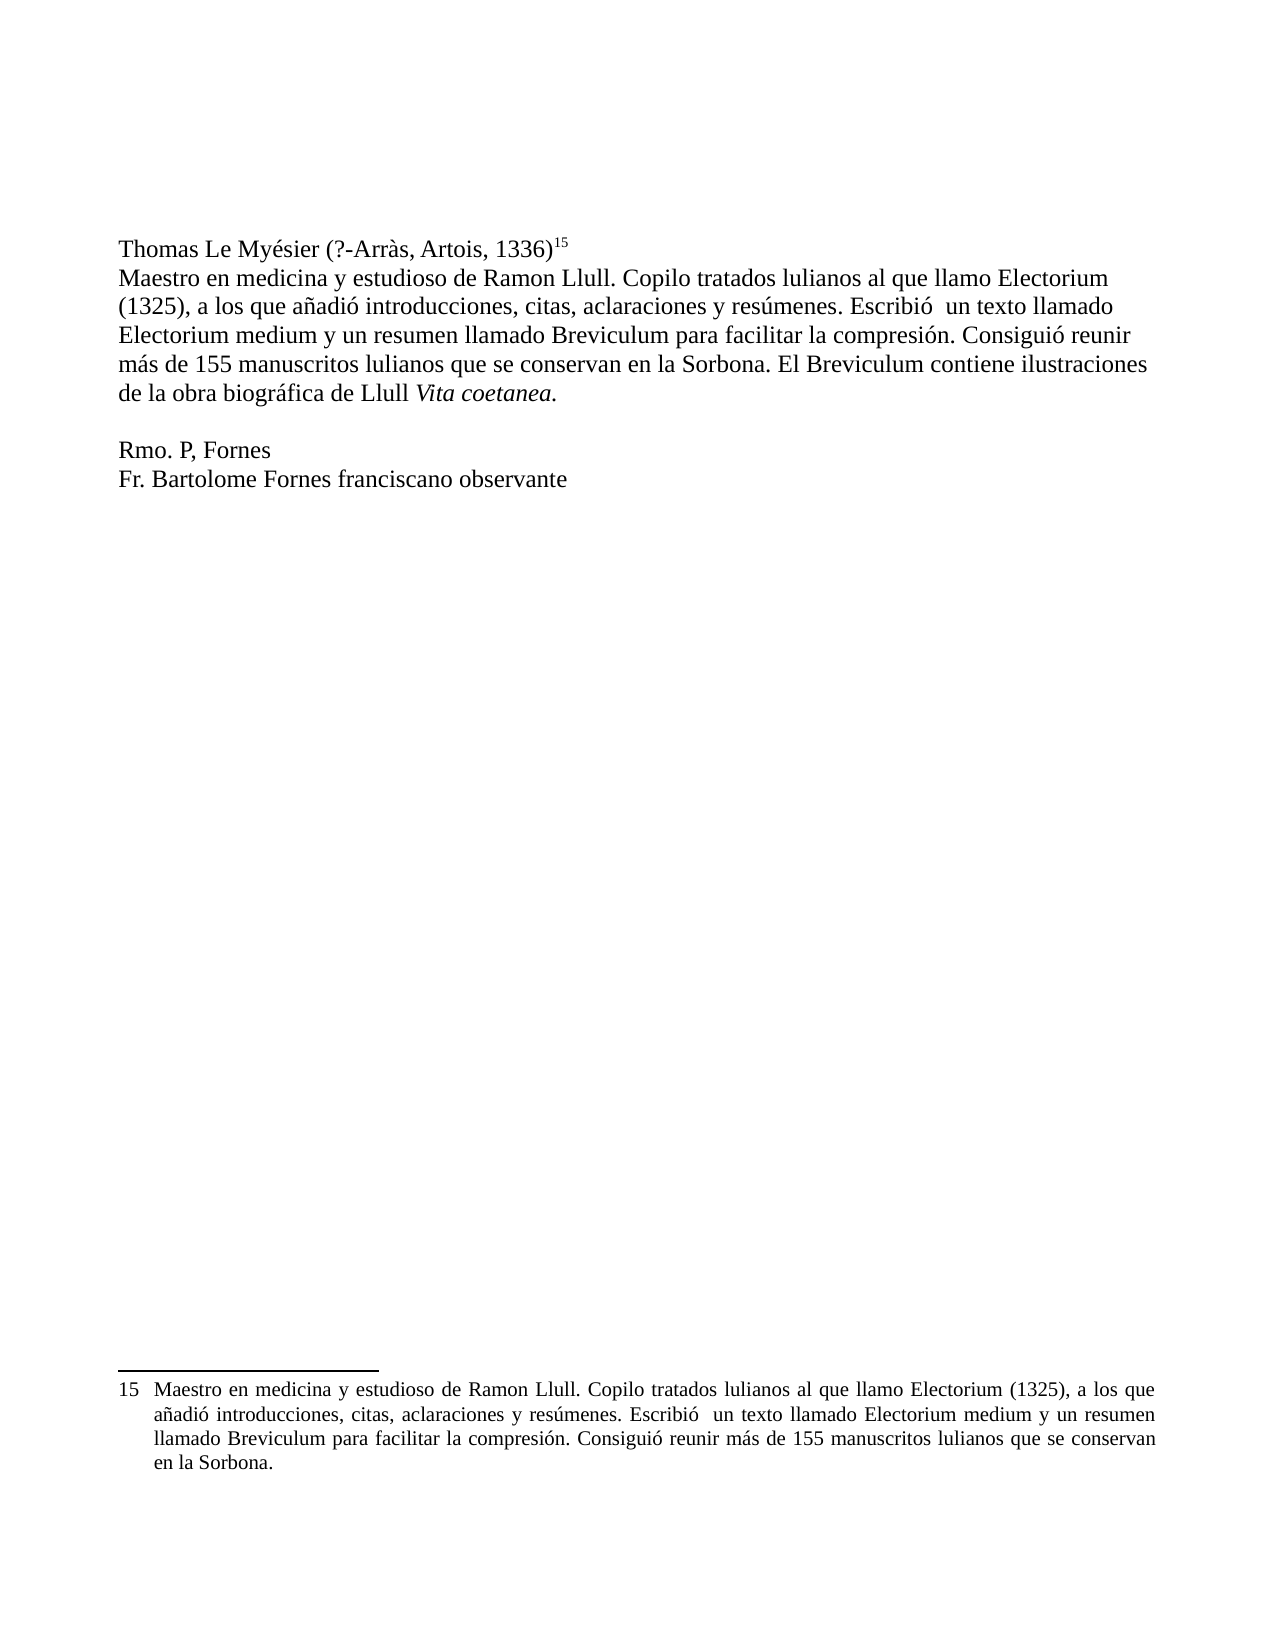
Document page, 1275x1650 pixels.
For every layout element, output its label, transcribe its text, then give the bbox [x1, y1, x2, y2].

text Maestro en medicina y estudioso de Ramon Llull. Copilo tratados lulianos al que llamo Electorium (1325), a los que añadió introducciones, citas, aclaraciones y resúmenes. Escribió un texto llamado Electorium medium y un resumen llamado Breviculum para facilitar la compresión. Consiguió reunir más de 155 manuscritos lulianos que se conservan en la Sorbona. El Breviculum contiene ilustraciones de la obra biográfica de Llull Vita coetanea. [118, 263, 1157, 406]
text Fr. Bartolome Fornes franciscano observante [118, 464, 1157, 493]
text Thomas Le Myésier (?-Arràs, Artois, 1336) [118, 234, 1157, 263]
text Maestro en medicina y estudioso de Ramon Llull. Copilo tratados lulianos al que llamo Electorium (1325), a los que añadió introducciones, citas, aclaraciones y resúmenes. Escribió un texto llamado Electorium medium y un resumen llamado Breviculum para facilitar la compresión. Consiguió reunir más de 155 manuscritos lulianos que se conservan en la Sorbona. [118, 1377, 1157, 1474]
text Rmo. P, Fornes [118, 435, 1157, 464]
